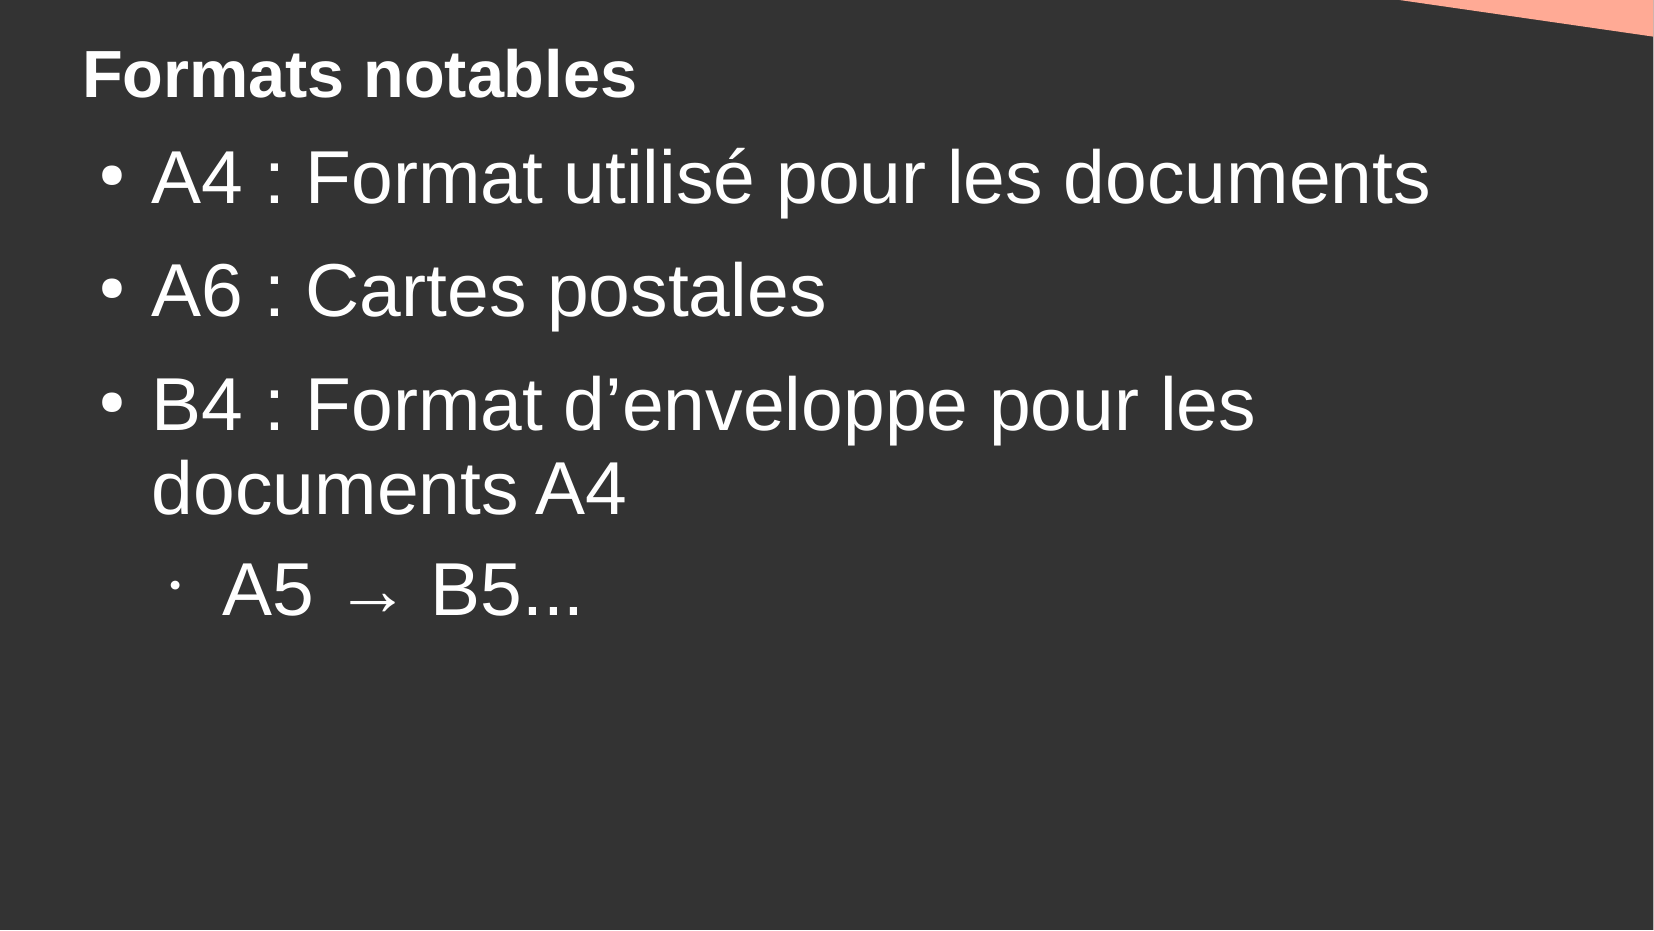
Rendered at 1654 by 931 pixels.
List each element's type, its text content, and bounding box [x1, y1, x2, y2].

list A4 : Format utilisé pour les documents A6 : Cartes postales B4 : Format d’enveloppe pour les documents A4 A5 → B5... [80, 135, 1620, 777]
title Formats notables [82, 37, 1571, 122]
text_box [1399, 0, 1654, 37]
